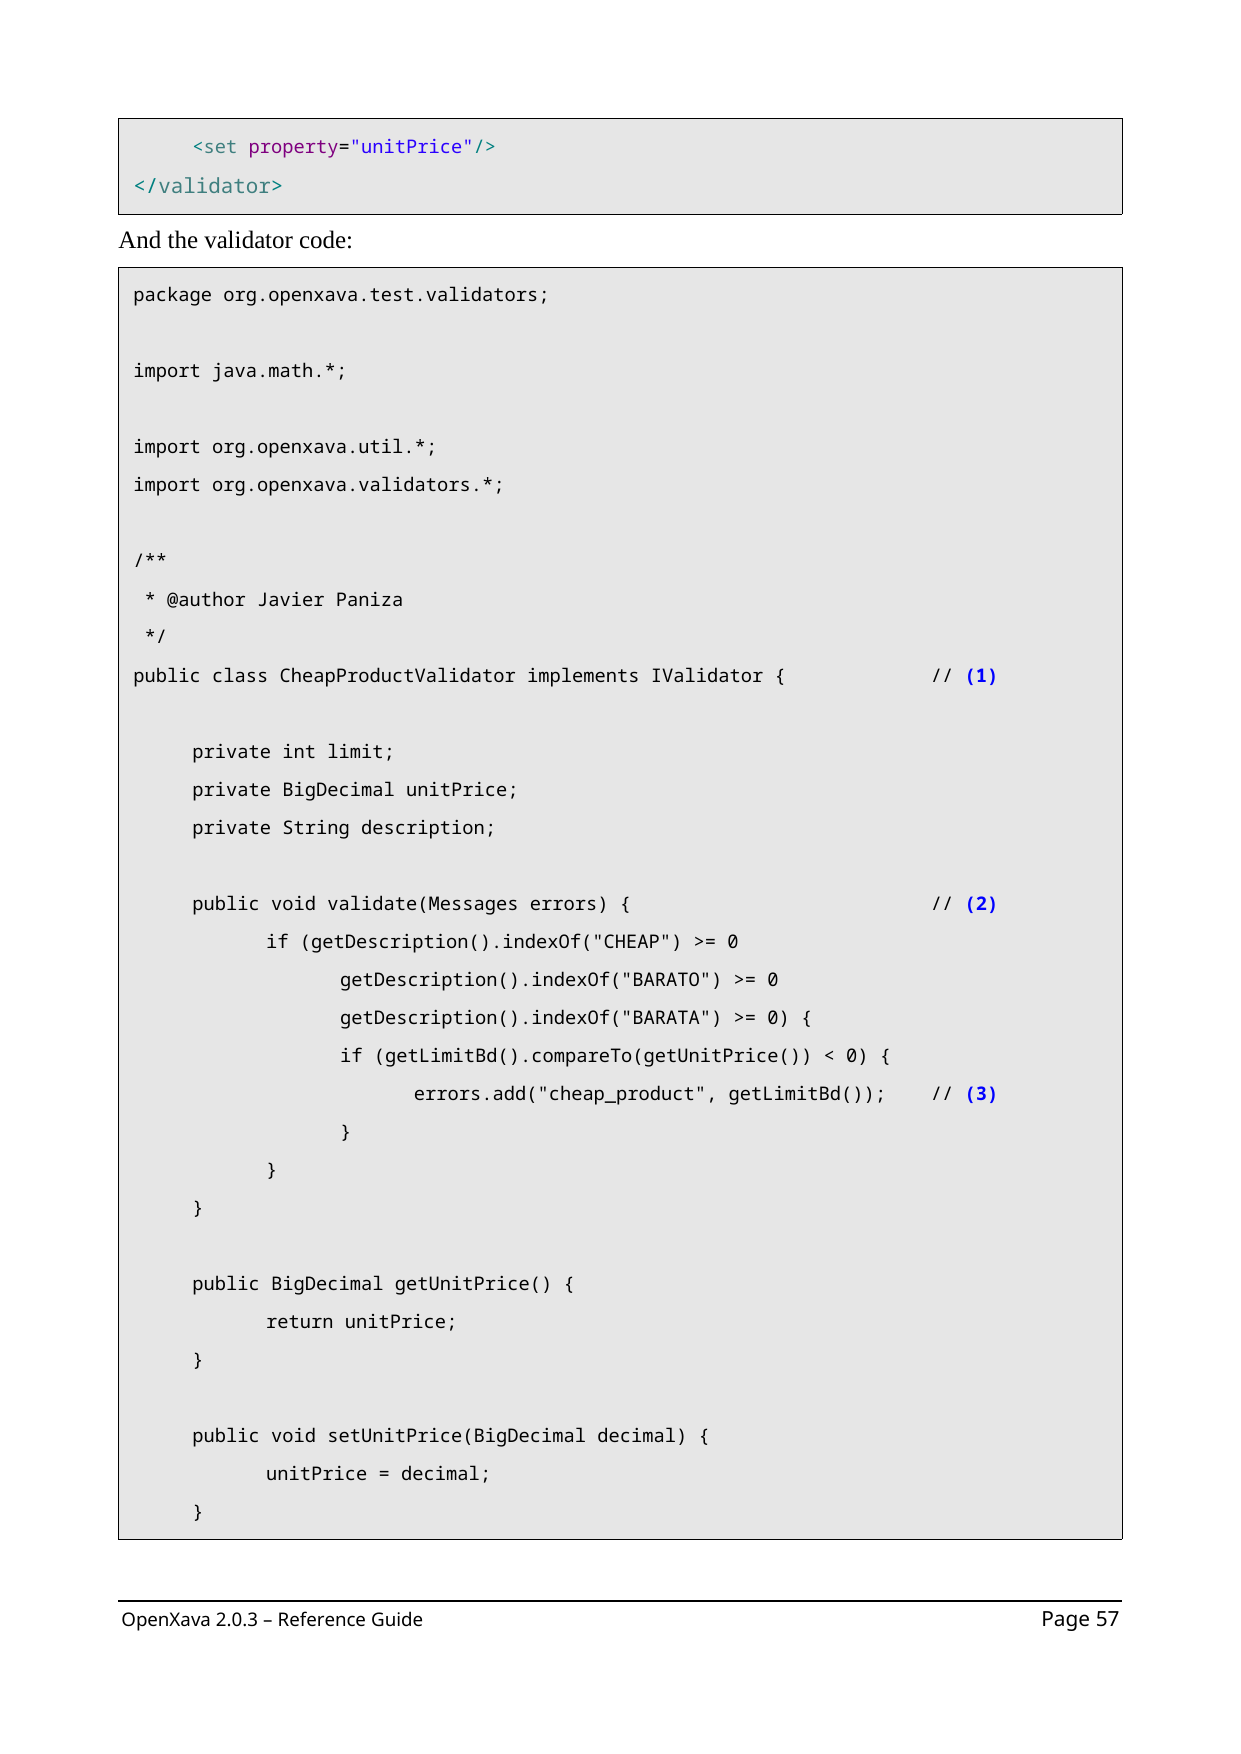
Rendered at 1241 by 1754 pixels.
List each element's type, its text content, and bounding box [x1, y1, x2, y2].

text private String description; [119, 799, 1122, 837]
text return unitPrice; [119, 1293, 1122, 1331]
text And the validator code: [118, 227, 1122, 254]
text package org.openxava.test.validators; [119, 268, 1122, 305]
text } [119, 1103, 1122, 1141]
text } [119, 1141, 1122, 1179]
text if (getLimitBd().compareTo(getUnitPrice()) < 0) { [119, 1027, 1122, 1065]
text } [119, 1483, 1122, 1539]
text import org.openxava.util.*; [119, 419, 1122, 457]
text public BigDecimal getUnitPrice() { [119, 1255, 1122, 1293]
text /** [119, 533, 1122, 571]
text getDescription().indexOf("BARATA") >= 0) { [119, 989, 1122, 1027]
text import org.openxava.validators.*; [119, 457, 1122, 495]
text public void validate(Messages errors) { // (2) [119, 875, 1122, 913]
text if (getDescription().indexOf("CHEAP") >= 0 [119, 913, 1122, 951]
text private int limit; [119, 723, 1122, 761]
text */ [119, 609, 1122, 647]
text unitPrice = decimal; [119, 1446, 1122, 1483]
text } [119, 1179, 1122, 1217]
text private BigDecimal unitPrice; [119, 761, 1122, 799]
text } [119, 1331, 1122, 1369]
text * @author Javier Paniza [119, 571, 1122, 609]
text <set property="unitPrice"/> [119, 119, 1122, 156]
text errors.add("cheap_product", getLimitBd()); // (3) [119, 1065, 1122, 1103]
text public class CheapProductValidator implements IValidator { // (1) [119, 647, 1122, 685]
text public void setUnitPrice(BigDecimal decimal) { [119, 1407, 1122, 1446]
text getDescription().indexOf("BARATO") >= 0 [119, 951, 1122, 989]
text </validator> [119, 156, 1122, 214]
text import java.math.*; [119, 343, 1122, 381]
